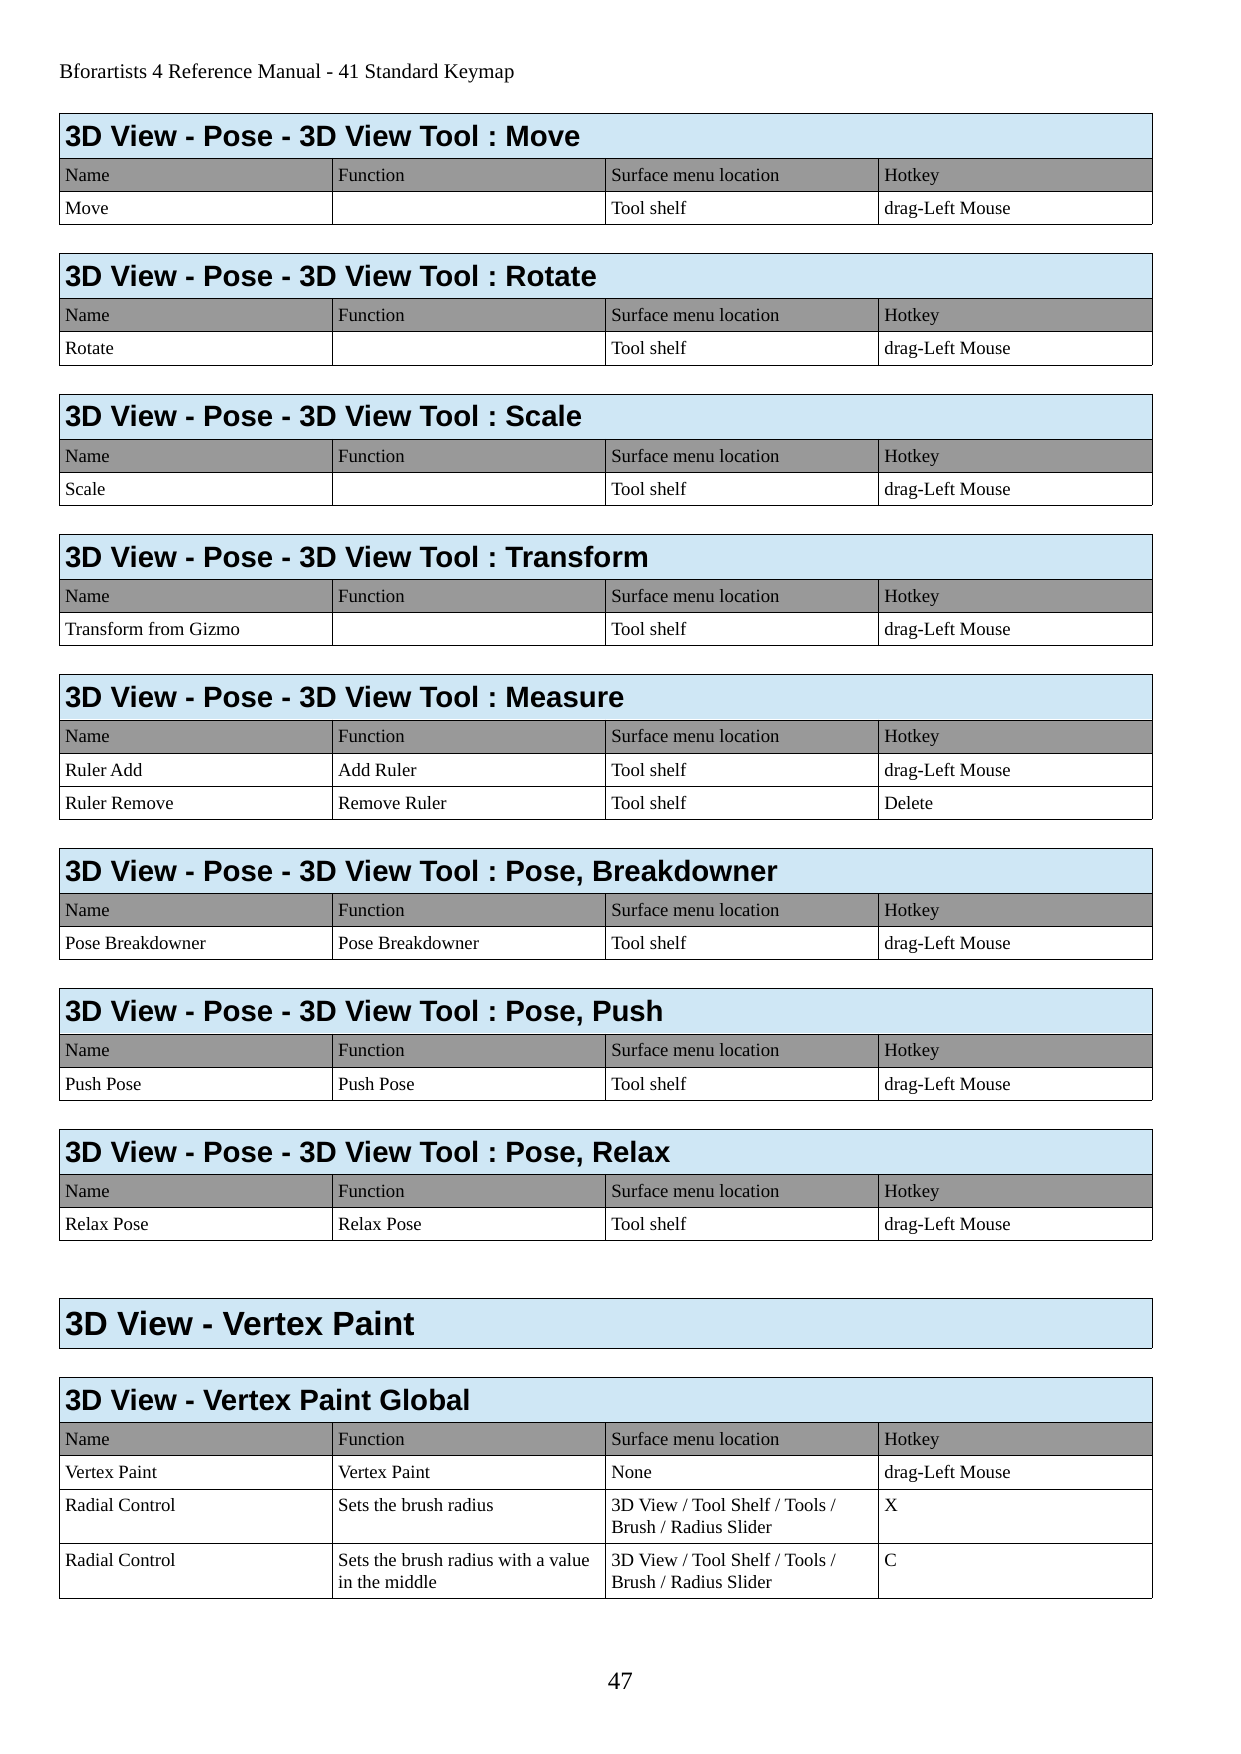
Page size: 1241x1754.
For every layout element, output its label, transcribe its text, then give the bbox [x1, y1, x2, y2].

table_cell Surface menu location [606, 440, 878, 472]
table_cell Function [333, 159, 605, 191]
table_cell Pose Breakdowner [333, 927, 605, 959]
table_header 3D View - Vertex Paint [60, 1299, 1152, 1348]
table_cell Ruler Remove [60, 787, 332, 819]
table_cell Surface menu location [606, 1175, 878, 1207]
table_cell Sets the brush radius with a value in the middle [333, 1544, 605, 1598]
table_header 3D View - Pose - 3D View Tool : Measure [60, 675, 1152, 719]
table_cell drag-Left Mouse [879, 1456, 1152, 1488]
table_header 3D View - Pose - 3D View Tool : Transform [60, 535, 1152, 579]
table_header 3D View - Vertex Paint Global [60, 1378, 1152, 1422]
table_cell Radial Control [60, 1544, 332, 1598]
table_cell Name [60, 159, 332, 191]
table_cell drag-Left Mouse [879, 473, 1152, 505]
table_cell X [879, 1490, 1152, 1543]
table_cell Push Pose [60, 1068, 332, 1100]
table_cell [333, 473, 605, 505]
table_cell [333, 192, 605, 224]
table_cell drag-Left Mouse [879, 927, 1152, 959]
table_cell Tool shelf [606, 787, 878, 819]
table_cell Tool shelf [606, 927, 878, 959]
table_cell Radial Control [60, 1490, 332, 1543]
table_cell drag-Left Mouse [879, 332, 1152, 364]
table_header 3D View - Pose - 3D View Tool : Pose, Relax [60, 1130, 1152, 1174]
table_cell Function [333, 580, 605, 612]
table_cell Name [60, 299, 332, 331]
table_cell Hotkey [879, 1035, 1152, 1067]
table_cell Surface menu location [606, 1035, 878, 1067]
table_cell Surface menu location [606, 580, 878, 612]
table_cell Ruler Add [60, 754, 332, 786]
table_cell Relax Pose [60, 1208, 332, 1240]
table_cell Function [333, 299, 605, 331]
table_cell drag-Left Mouse [879, 613, 1152, 645]
table_cell Function [333, 1423, 605, 1455]
table_cell Tool shelf [606, 1208, 878, 1240]
table_cell Name [60, 580, 332, 612]
table_cell 3D View / Tool Shelf / Tools / Brush / Radius Slider [606, 1490, 878, 1543]
table_cell drag-Left Mouse [879, 754, 1152, 786]
table_cell drag-Left Mouse [879, 192, 1152, 224]
table_cell drag-Left Mouse [879, 1208, 1152, 1240]
table_cell Name [60, 1175, 332, 1207]
table_cell Add Ruler [333, 754, 605, 786]
table_cell Rotate [60, 332, 332, 364]
table_header 3D View - Pose - 3D View Tool : Move [60, 114, 1152, 158]
table_cell Tool shelf [606, 754, 878, 786]
table_cell Vertex Paint [60, 1456, 332, 1488]
table_cell Hotkey [879, 721, 1152, 753]
table_cell C [879, 1544, 1152, 1598]
table_cell Hotkey [879, 894, 1152, 926]
table_cell [333, 332, 605, 364]
table_cell Tool shelf [606, 332, 878, 364]
table_cell Name [60, 721, 332, 753]
table_cell Function [333, 894, 605, 926]
table_cell drag-Left Mouse [879, 1068, 1152, 1100]
table_cell Surface menu location [606, 299, 878, 331]
table_cell Function [333, 440, 605, 472]
table_cell Surface menu location [606, 894, 878, 926]
table_cell Remove Ruler [333, 787, 605, 819]
table_cell Function [333, 1175, 605, 1207]
table_cell Hotkey [879, 159, 1152, 191]
table_cell Surface menu location [606, 159, 878, 191]
table_cell Name [60, 894, 332, 926]
table_header 3D View - Pose - 3D View Tool : Rotate [60, 254, 1152, 298]
table_cell Function [333, 721, 605, 753]
table_cell Name [60, 1035, 332, 1067]
table_cell 3D View / Tool Shelf / Tools / Brush / Radius Slider [606, 1544, 878, 1598]
table_cell Tool shelf [606, 473, 878, 505]
table_cell Scale [60, 473, 332, 505]
table_cell Hotkey [879, 299, 1152, 331]
table_cell [333, 613, 605, 645]
table_cell Vertex Paint [333, 1456, 605, 1488]
table_cell Delete [879, 787, 1152, 819]
table_cell Hotkey [879, 1175, 1152, 1207]
table_cell Hotkey [879, 580, 1152, 612]
table_cell Function [333, 1035, 605, 1067]
table_cell Hotkey [879, 440, 1152, 472]
table_header 3D View - Pose - 3D View Tool : Pose, Push [60, 989, 1152, 1033]
table_cell Pose Breakdowner [60, 927, 332, 959]
table_cell Transform from Gizmo [60, 613, 332, 645]
table_cell None [606, 1456, 878, 1488]
table_cell Surface menu location [606, 721, 878, 753]
table_cell Hotkey [879, 1423, 1152, 1455]
table_header 3D View - Pose - 3D View Tool : Scale [60, 395, 1152, 439]
table_cell Push Pose [333, 1068, 605, 1100]
table_cell Tool shelf [606, 1068, 878, 1100]
table_cell Sets the brush radius [333, 1490, 605, 1543]
table_cell Name [60, 1423, 332, 1455]
table_cell Move [60, 192, 332, 224]
table_cell Name [60, 440, 332, 472]
table_header 3D View - Pose - 3D View Tool : Pose, Breakdowner [60, 849, 1152, 893]
table_cell Tool shelf [606, 613, 878, 645]
table_cell Tool shelf [606, 192, 878, 224]
table_cell Surface menu location [606, 1423, 878, 1455]
table_cell Relax Pose [333, 1208, 605, 1240]
